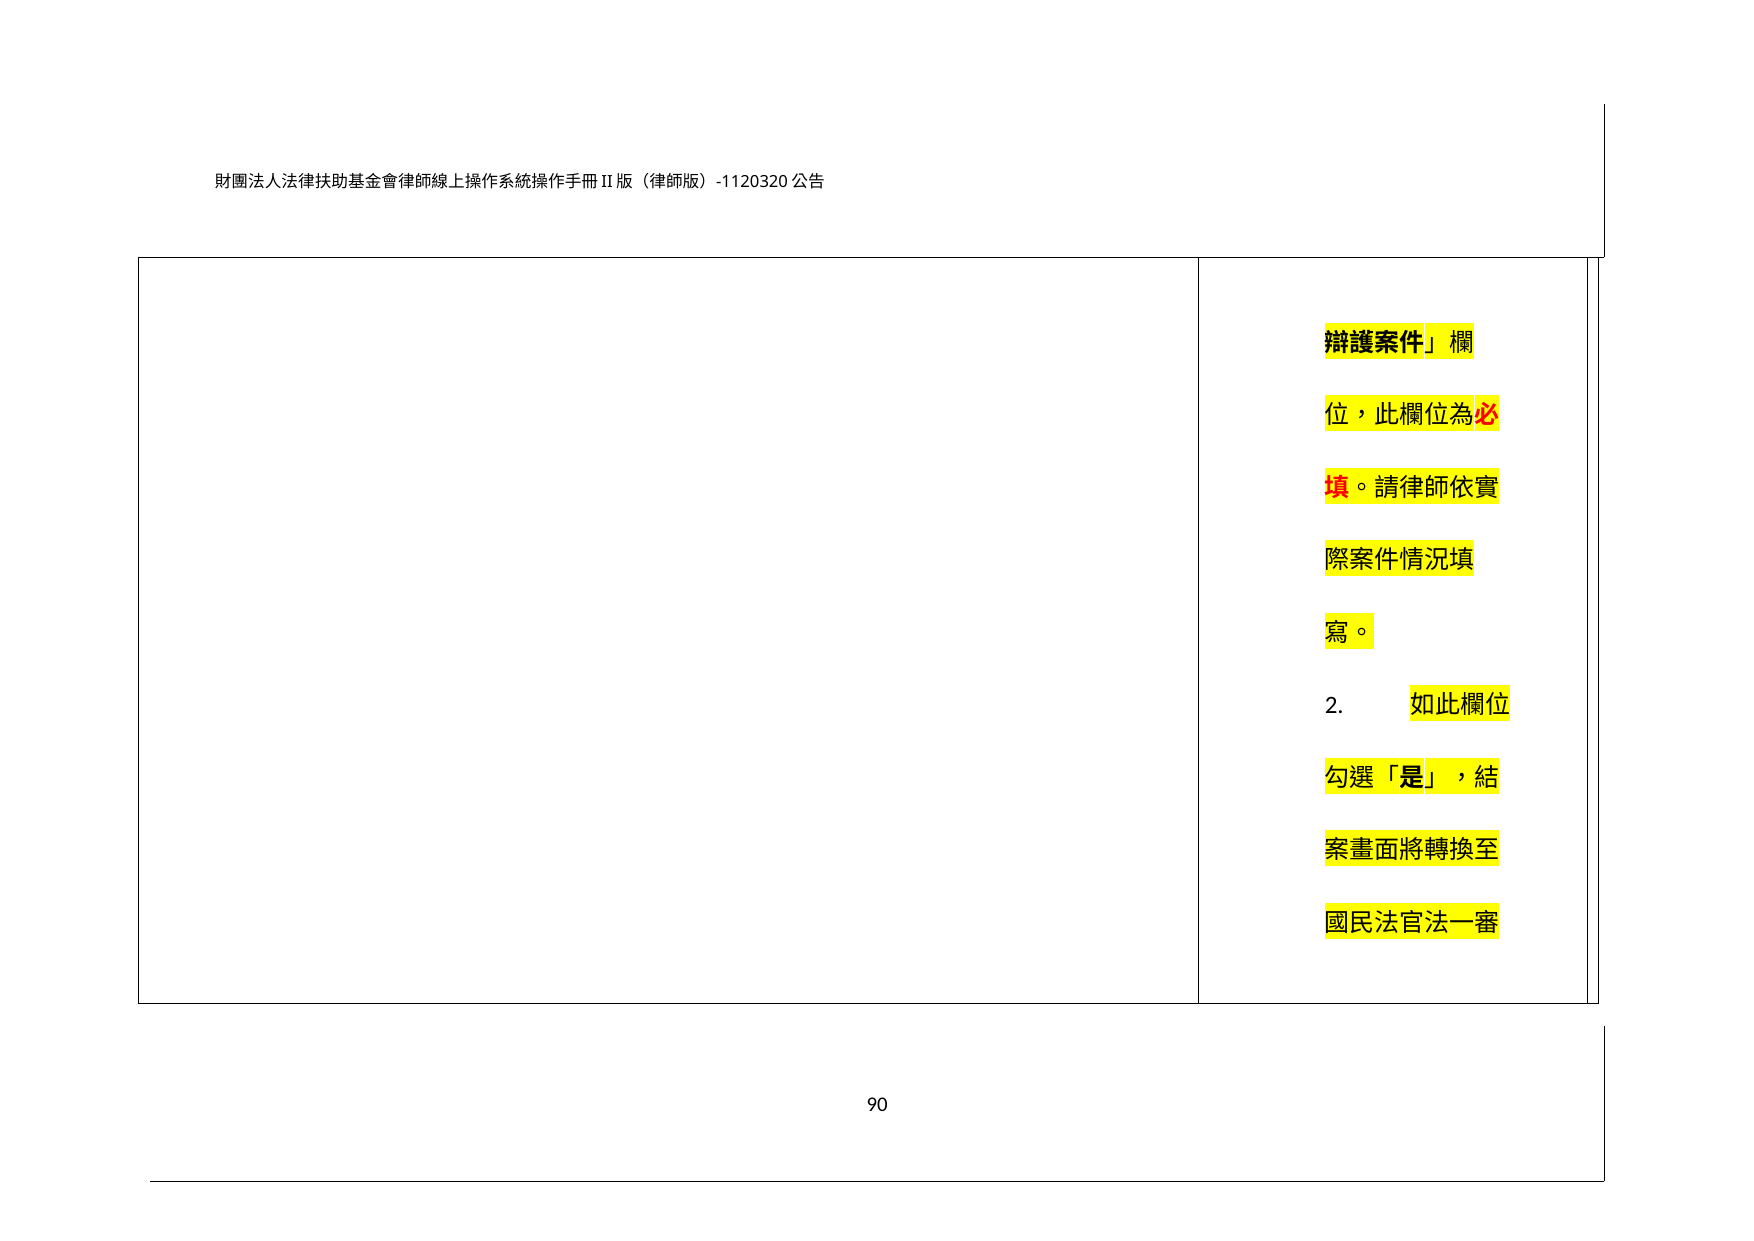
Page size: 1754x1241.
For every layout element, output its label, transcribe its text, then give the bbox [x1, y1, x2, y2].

table_cell 辯護案件」欄位，此欄位為必填。請律師依實際案件情況填寫。 如此欄位勾選「是」，結案畫面將轉換至國民法官法一審 [1199, 258, 1587, 1003]
table_cell [139, 258, 1198, 1003]
table_cell [1588, 258, 1598, 1003]
